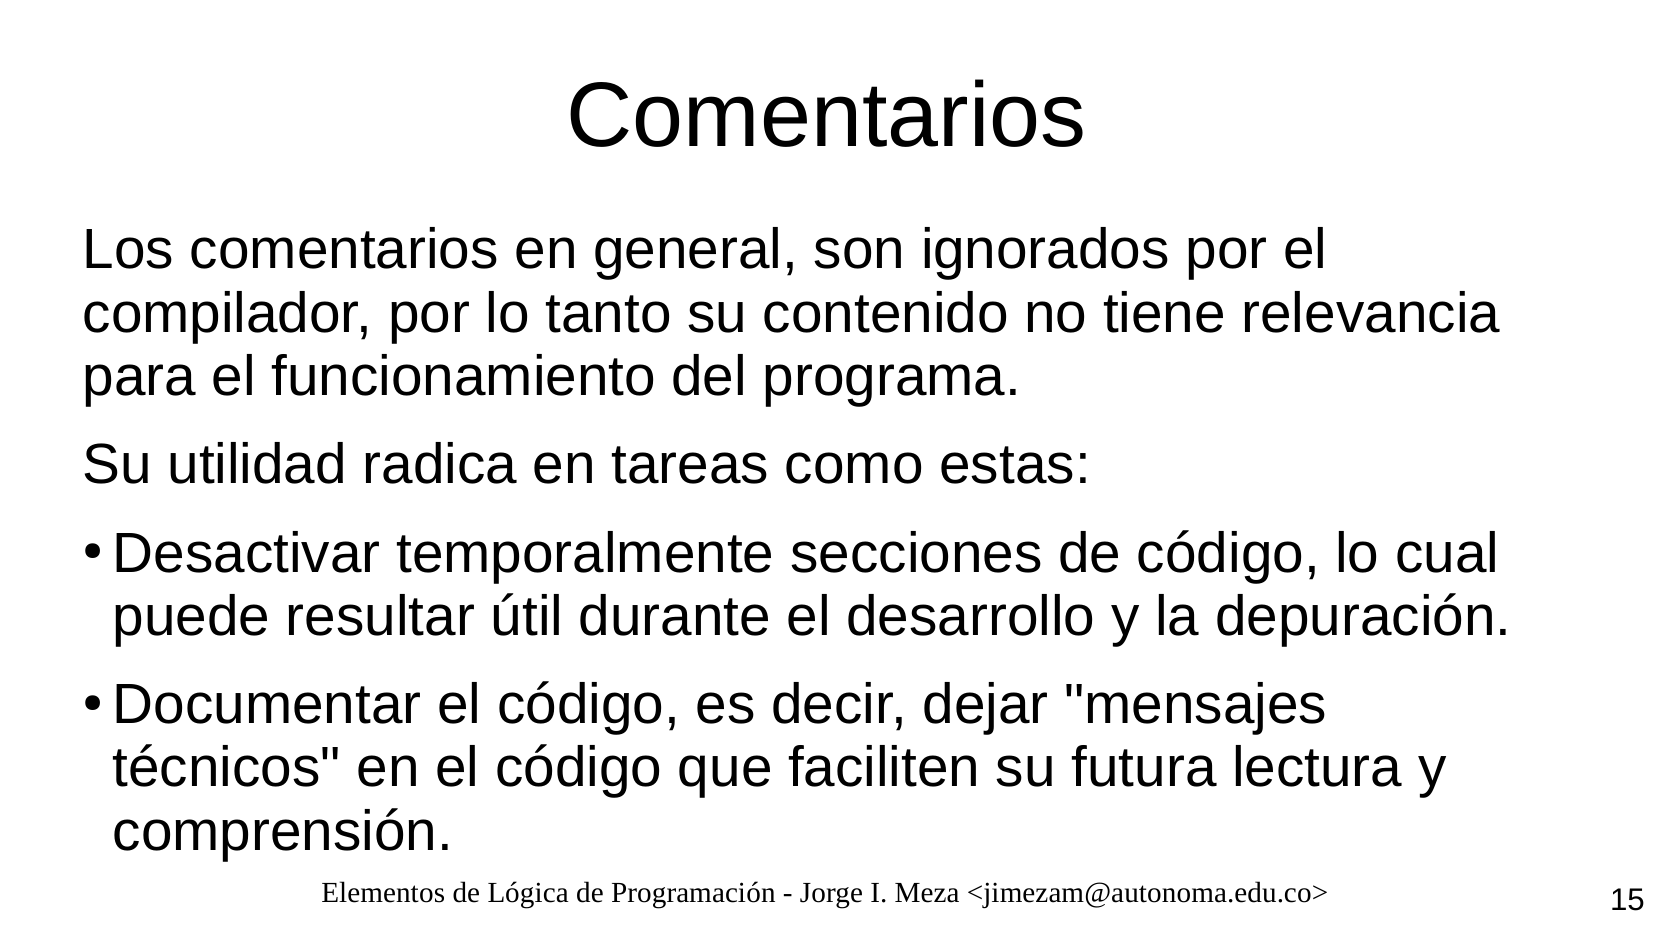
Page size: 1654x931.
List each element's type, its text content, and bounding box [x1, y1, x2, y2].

list Los comentarios en general, son ignorados por el compilador, por lo tanto su contenido no tiene relevancia para el funcionamiento del programa. Su utilidad radica en tareas como estas: Desactivar temporalmente secciones de código, lo cual puede resultar útil durante el desarrollo y la depuración. Documentar el código, es decir, dejar "mensajes técnicos" en el código que faciliten su futura lectura y comprensión. [82, 217, 1571, 863]
title Comentarios [82, 37, 1571, 193]
